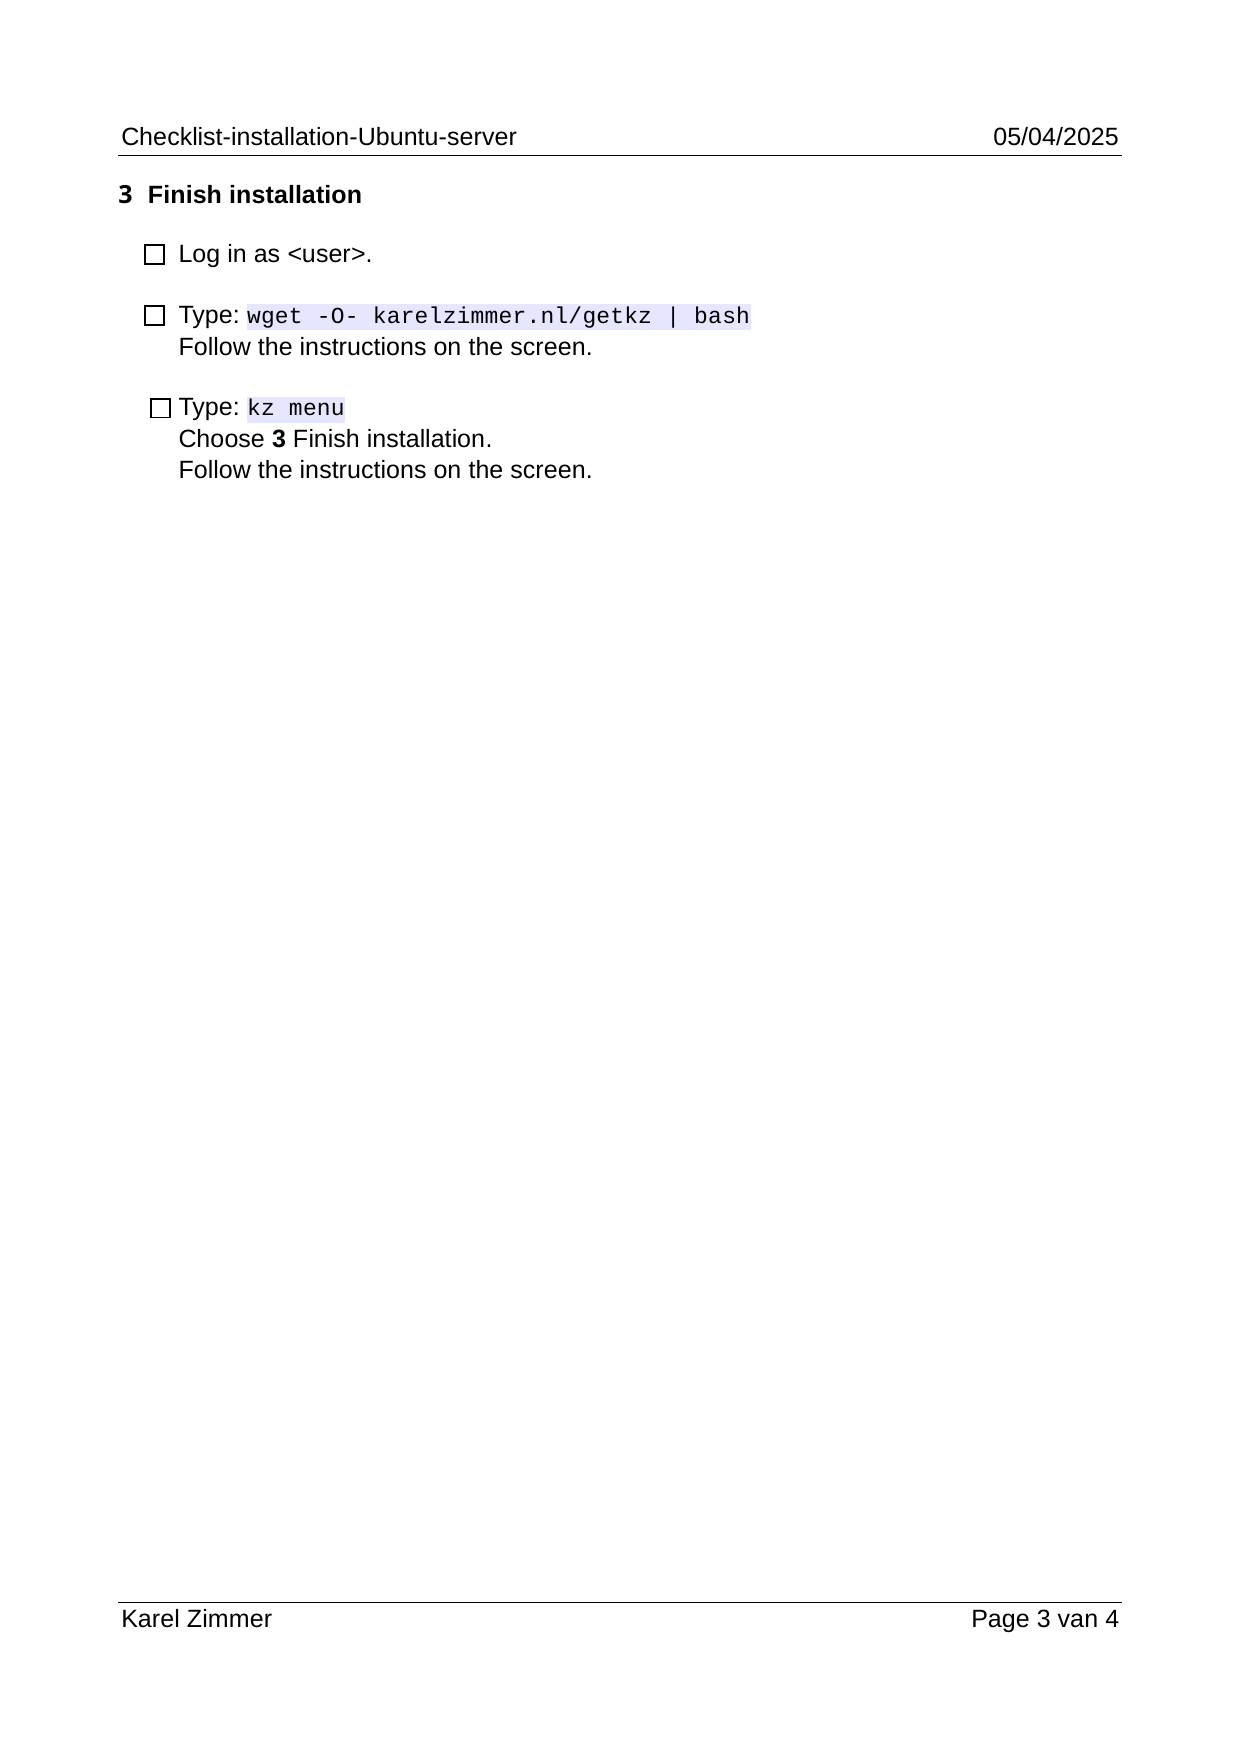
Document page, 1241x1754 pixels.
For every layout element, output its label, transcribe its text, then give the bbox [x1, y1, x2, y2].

table_cell [118, 392, 142, 424]
table_cell Follow the instructions on the screen. [177, 332, 1122, 362]
table_cell [142, 424, 177, 454]
table_header Log in as <user>. [177, 239, 1122, 269]
table_cell Follow the instructions on the screen. [177, 454, 1122, 485]
table_cell [142, 392, 177, 424]
table_cell [142, 362, 177, 392]
table_cell [118, 424, 142, 454]
table_cell [118, 362, 142, 392]
table_cell Type: kz menu [177, 392, 1122, 424]
table_header [118, 239, 142, 269]
table_cell [118, 300, 142, 332]
list Finish installation [118, 177, 1122, 211]
table_header [142, 239, 177, 269]
table_cell [142, 454, 177, 485]
table_cell [142, 269, 177, 300]
table_cell [118, 332, 142, 362]
table_cell [177, 269, 1122, 300]
table_cell Type: wget -O- karelzimmer.nl/getkz | bash [177, 300, 1122, 332]
table_cell [118, 454, 142, 485]
table_cell Choose 3 Finish installation. [177, 424, 1122, 454]
table_cell [177, 362, 1122, 392]
table_cell [118, 269, 142, 300]
table_cell [142, 332, 177, 362]
table_cell [142, 300, 177, 332]
